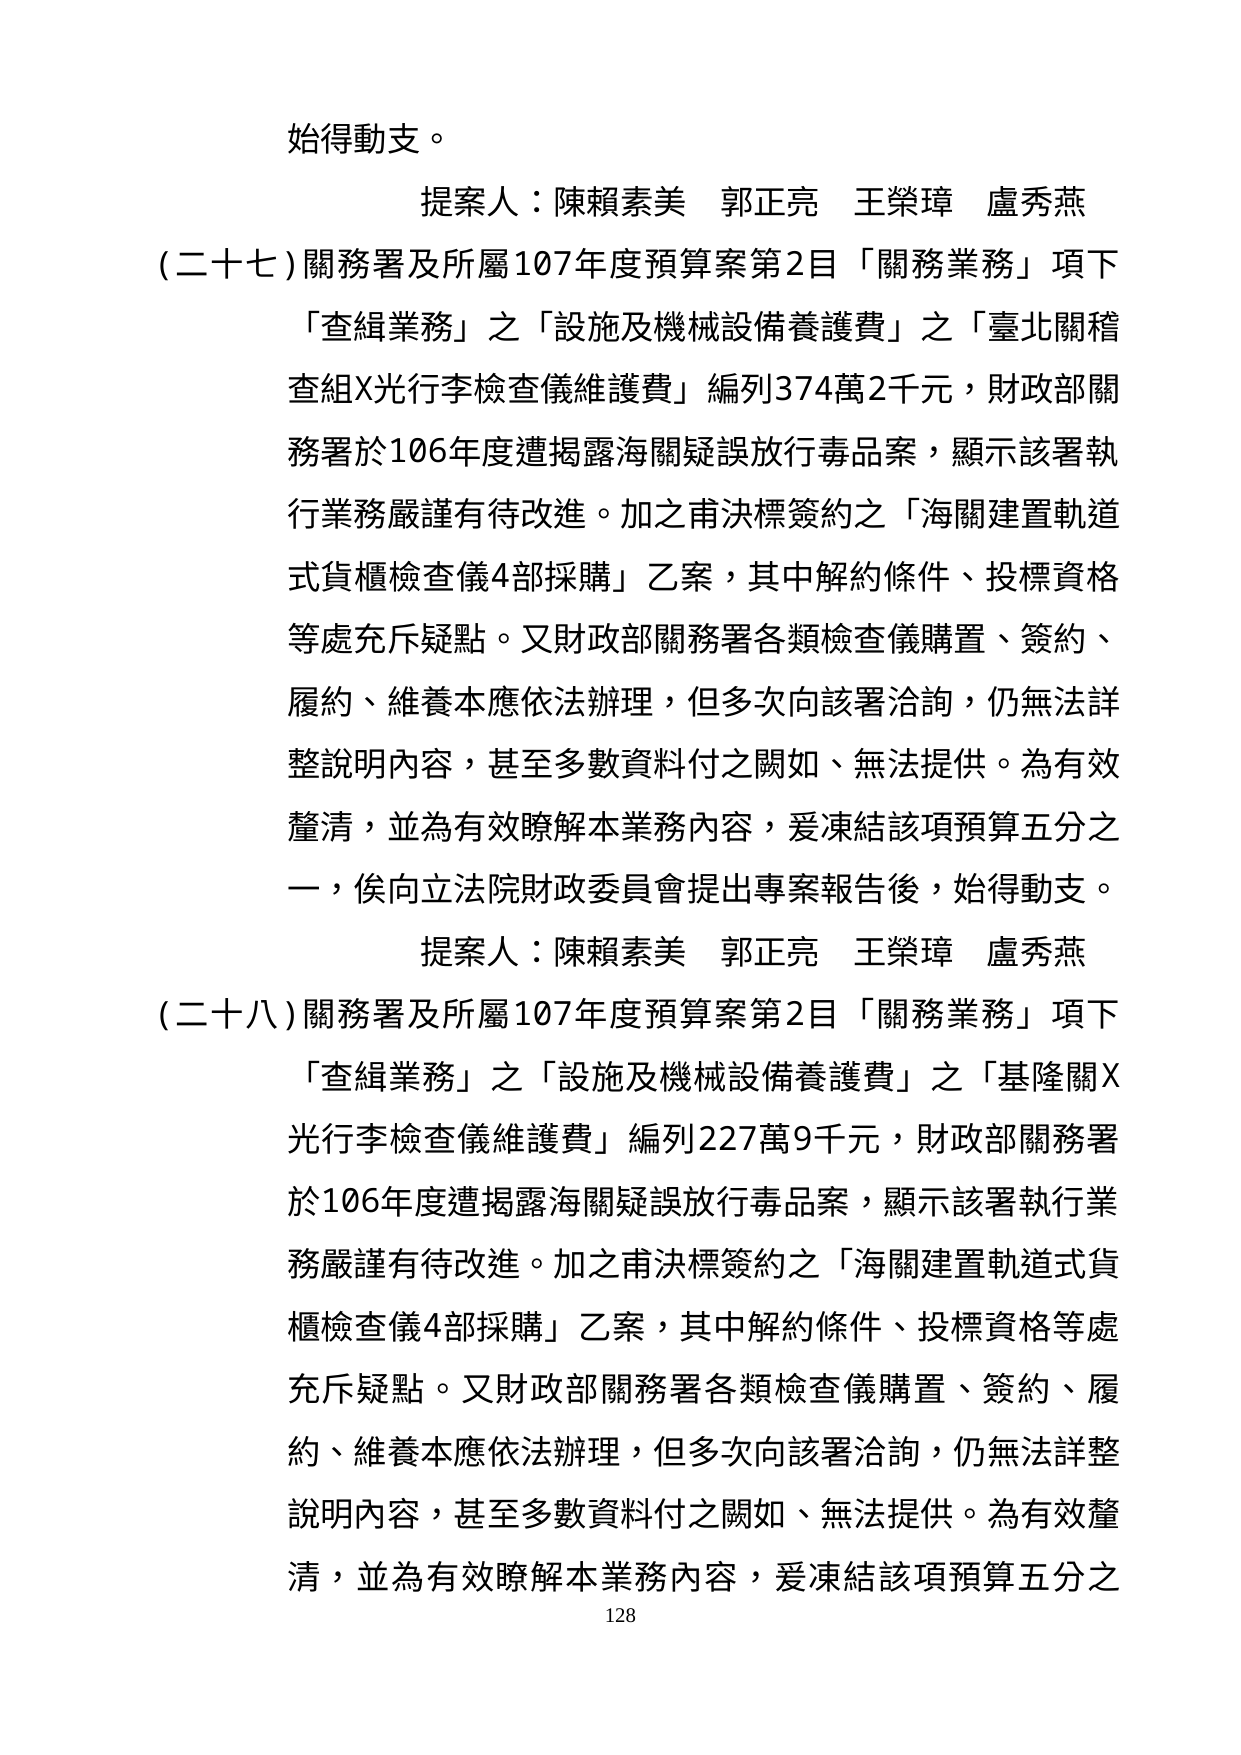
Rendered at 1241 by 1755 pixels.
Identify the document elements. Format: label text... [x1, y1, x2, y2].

text (二十七)關務署及所屬107年度預算案第2目「關務業務」項下「查緝業務」之「設施及機械設備養護費」之「臺北關稽查組X光行李檢查儀維護費」編列374萬2千元，財政部關務署於106年度遭揭露海關疑誤放行毒品案，顯示該署執行業務嚴謹有待改進。加之甫決標簽約之「海關建置軌道式貨櫃檢查儀4部採購」乙案，其中解約條件、投標資格等處充斥疑點。又財政部關務署各類檢查儀購置、簽約、履約、維養本應依法辦理，但多次向該署洽詢，仍無法詳整說明內容，甚至多數資料付之闕如、無法提供。為有效釐清，並為有效瞭解本業務內容，爰凍結該項預算五分之一，俟向立法院財政委員會提出專案報告後，始得動支。 [153, 221, 1120, 908]
text (二十八)關務署及所屬107年度預算案第2目「關務業務」項下「查緝業務」之「設施及機械設備養護費」之「基隆關X光行李檢查儀維護費」編列227萬9千元，財政部關務署於106年度遭揭露海關疑誤放行毒品案，顯示該署執行業務嚴謹有待改進。加之甫決標簽約之「海關建置軌道式貨櫃檢查儀4部採購」乙案，其中解約條件、投標資格等處充斥疑點。又財政部關務署各類檢查儀購置、簽約、履約、維養本應依法辦理，但多次向該署洽詢，仍無法詳整說明內容，甚至多數資料付之闕如、無法提供。為有效釐清，並為有效瞭解本業務內容，爰凍結該項預算五分之 [153, 971, 1120, 1596]
text 提案人：陳賴素美 郭正亮 王榮璋 盧秀燕 [120, 158, 1120, 221]
text 始得動支。 [153, 96, 1120, 158]
text 提案人：陳賴素美 郭正亮 王榮璋 盧秀燕 [120, 908, 1120, 971]
